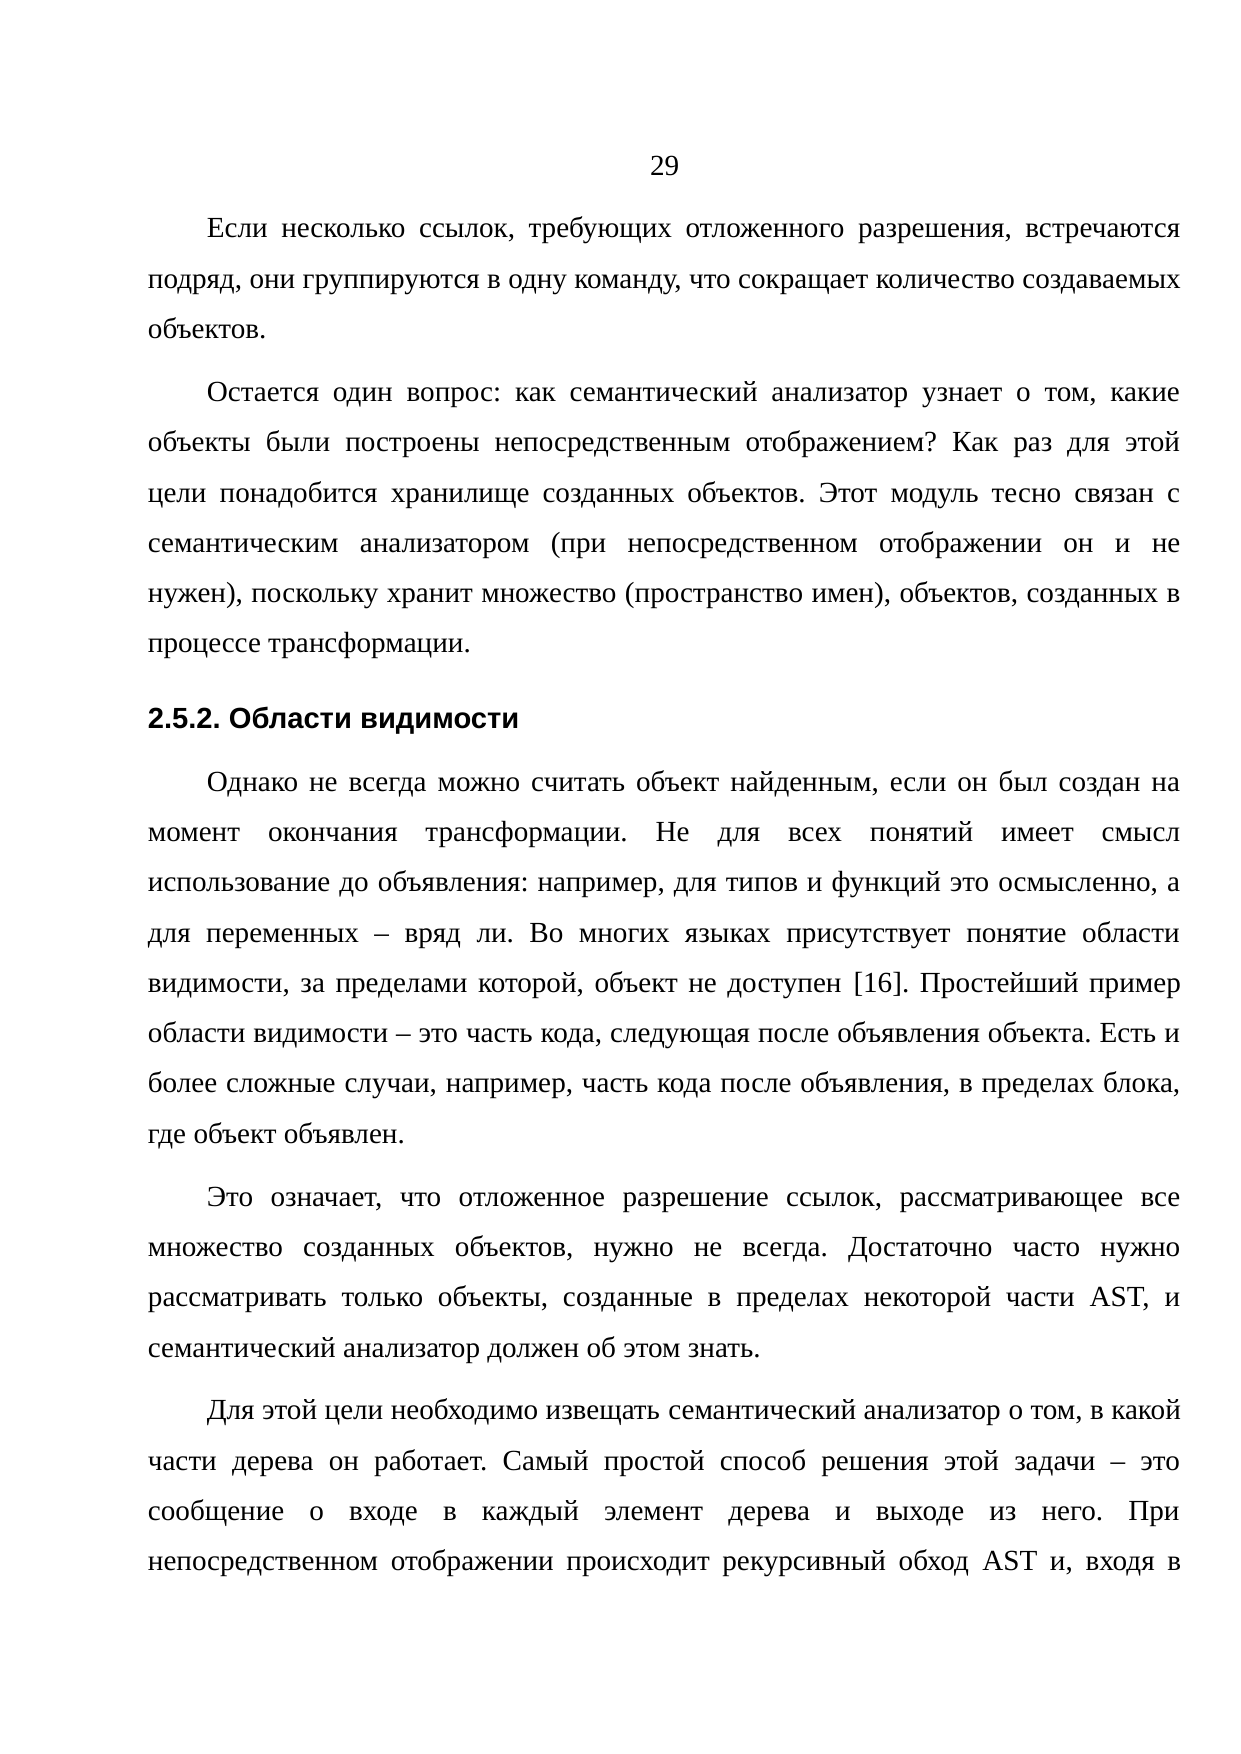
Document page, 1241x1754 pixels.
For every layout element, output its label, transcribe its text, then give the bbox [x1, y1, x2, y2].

text Если несколько ссылок, требующих отложенного разрешения, встречаются подряд, они группируются в одну команду, что сокращает количество создаваемых объектов. [148, 211, 1181, 345]
subtitle Области видимости [148, 701, 1181, 734]
text Для этой цели необходимо извещать семантический анализатор о том, в какой части дерева он работает. Самый простой способ решения этой задачи – это сообщение о входе в каждый элемент дерева и выходе из него. При непосредственном отображении происходит рекурсивный обход AST и, входя в [148, 1392, 1181, 1577]
text Остается один вопрос: как семантический анализатор узнает о том, какие объекты были построены непосредственным отображением? Как раз для этой цели понадобится хранилище созданных объектов. Этот модуль тесно связан с семантическим анализатором (при непосредственном отображении он и не нужен), поскольку хранит множество (пространство имен), объектов, созданных в процессе трансформации. [148, 374, 1181, 659]
text Это означает, что отложенное разрешение ссылок, рассматривающее все множество созданных объектов, нужно не всегда. Достаточно часто нужно рассматривать только объекты, созданные в пределах некоторой части AST, и семантический анализатор должен об этом знать. [148, 1179, 1181, 1363]
text Однако не всегда можно считать объект найденным, если он был создан на момент окончания трансформации. Не для всех понятий имеет смысл использование до объявления: например, для типов и функций это осмысленно, а для переменных – вряд ли. Во многих языках присутствует понятие области видимости, за пределами которой, объект не доступен [16]. Простейший пример области видимости – это часть кода, следующая после объявления объекта. Есть и более сложные случаи, например, часть кода после объявления, в пределах блока, где объект объявлен. [148, 764, 1181, 1149]
